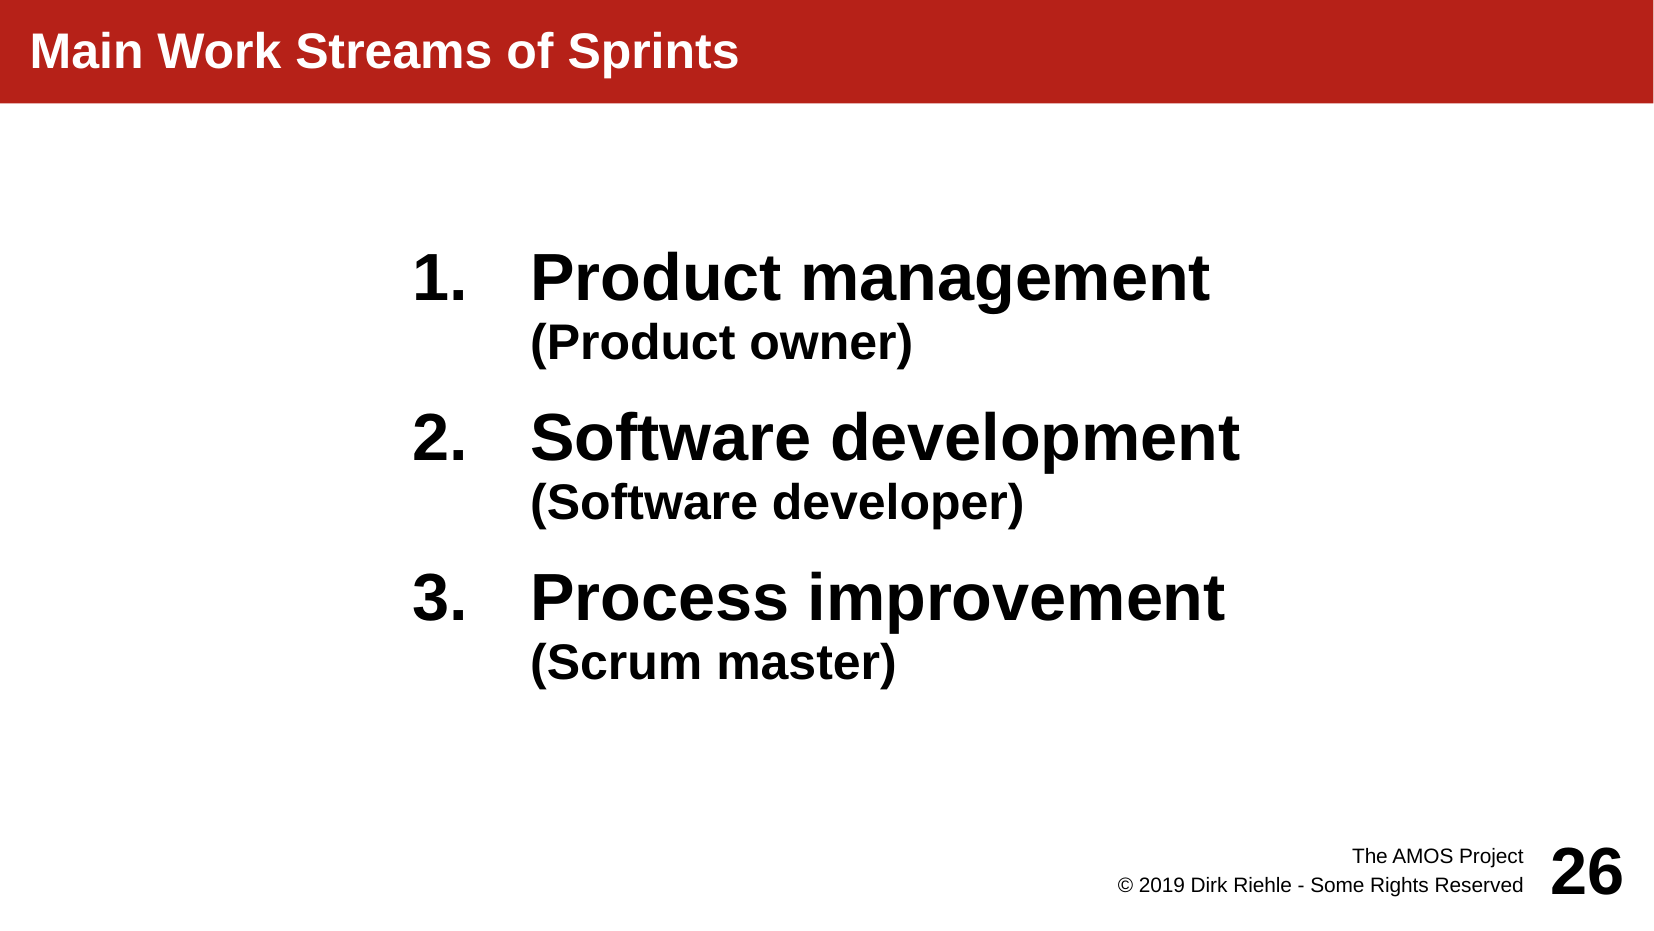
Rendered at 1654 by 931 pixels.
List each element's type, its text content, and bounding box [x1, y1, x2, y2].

title Main Work Streams of Sprints [0, 0, 1654, 104]
subtitle Product management (Product owner) Software development (Software developer) Process improvement (Scrum master) [29, 132, 1625, 798]
